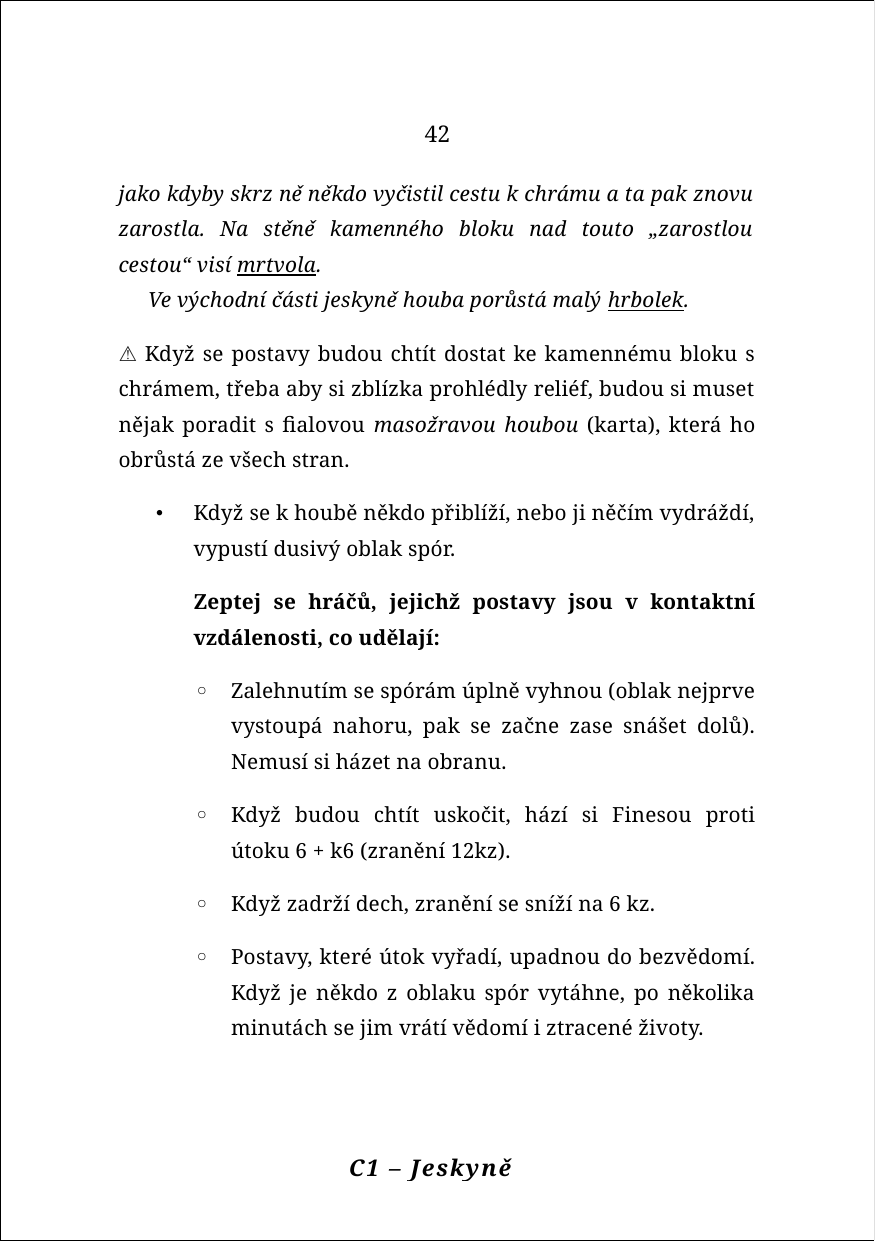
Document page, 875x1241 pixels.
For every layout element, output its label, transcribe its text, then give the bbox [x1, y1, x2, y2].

list Když zadrží dech, zranění se sníží na 6 kz. [193, 889, 756, 917]
list Zeptej se hráčů, jejichž postavy jsou v kontaktní vzdálenosti, co udělají: [156, 587, 756, 651]
list Když budou chtít uskočit, hází si Finesou proti útoku 6 + k6 (zranění 12kz). [193, 800, 756, 864]
list Zalehnutím se spórám úplně vyhnou (oblak nejprve vystoupá nahoru, pak se začne zase snášet dolů). Nemusí si házet na obranu. [193, 676, 756, 776]
text jako kdyby skrz ně někdo vyčistil cestu k chrámu a ta pak znovu zarostla. Na stěně kamenného bloku nad touto „zarostlou cestou“ visí mrtvola. Ve východní části jeskyně houba porůstá malý hrbolek. [118, 179, 756, 314]
text ⚠ Když se postavy budou chtít dostat ke kamennému bloku s chrámem, třeba aby si zblízka prohlédly reliéf, budou si muset nějak poradit s fialovou masožravou houbou (karta), která ho obrůstá ze všech stran. [118, 339, 756, 474]
list Když se k houbě někdo přiblíží, nebo ji něčím vydráždí, vypustí dusivý oblak spór. [156, 498, 756, 562]
list Postavy, které útok vyřadí, upadnou do bezvědomí. Když je někdo z oblaku spór vytáhne, po několika minutách se jim vrátí vědomí i ztracené životy. [193, 942, 756, 1042]
